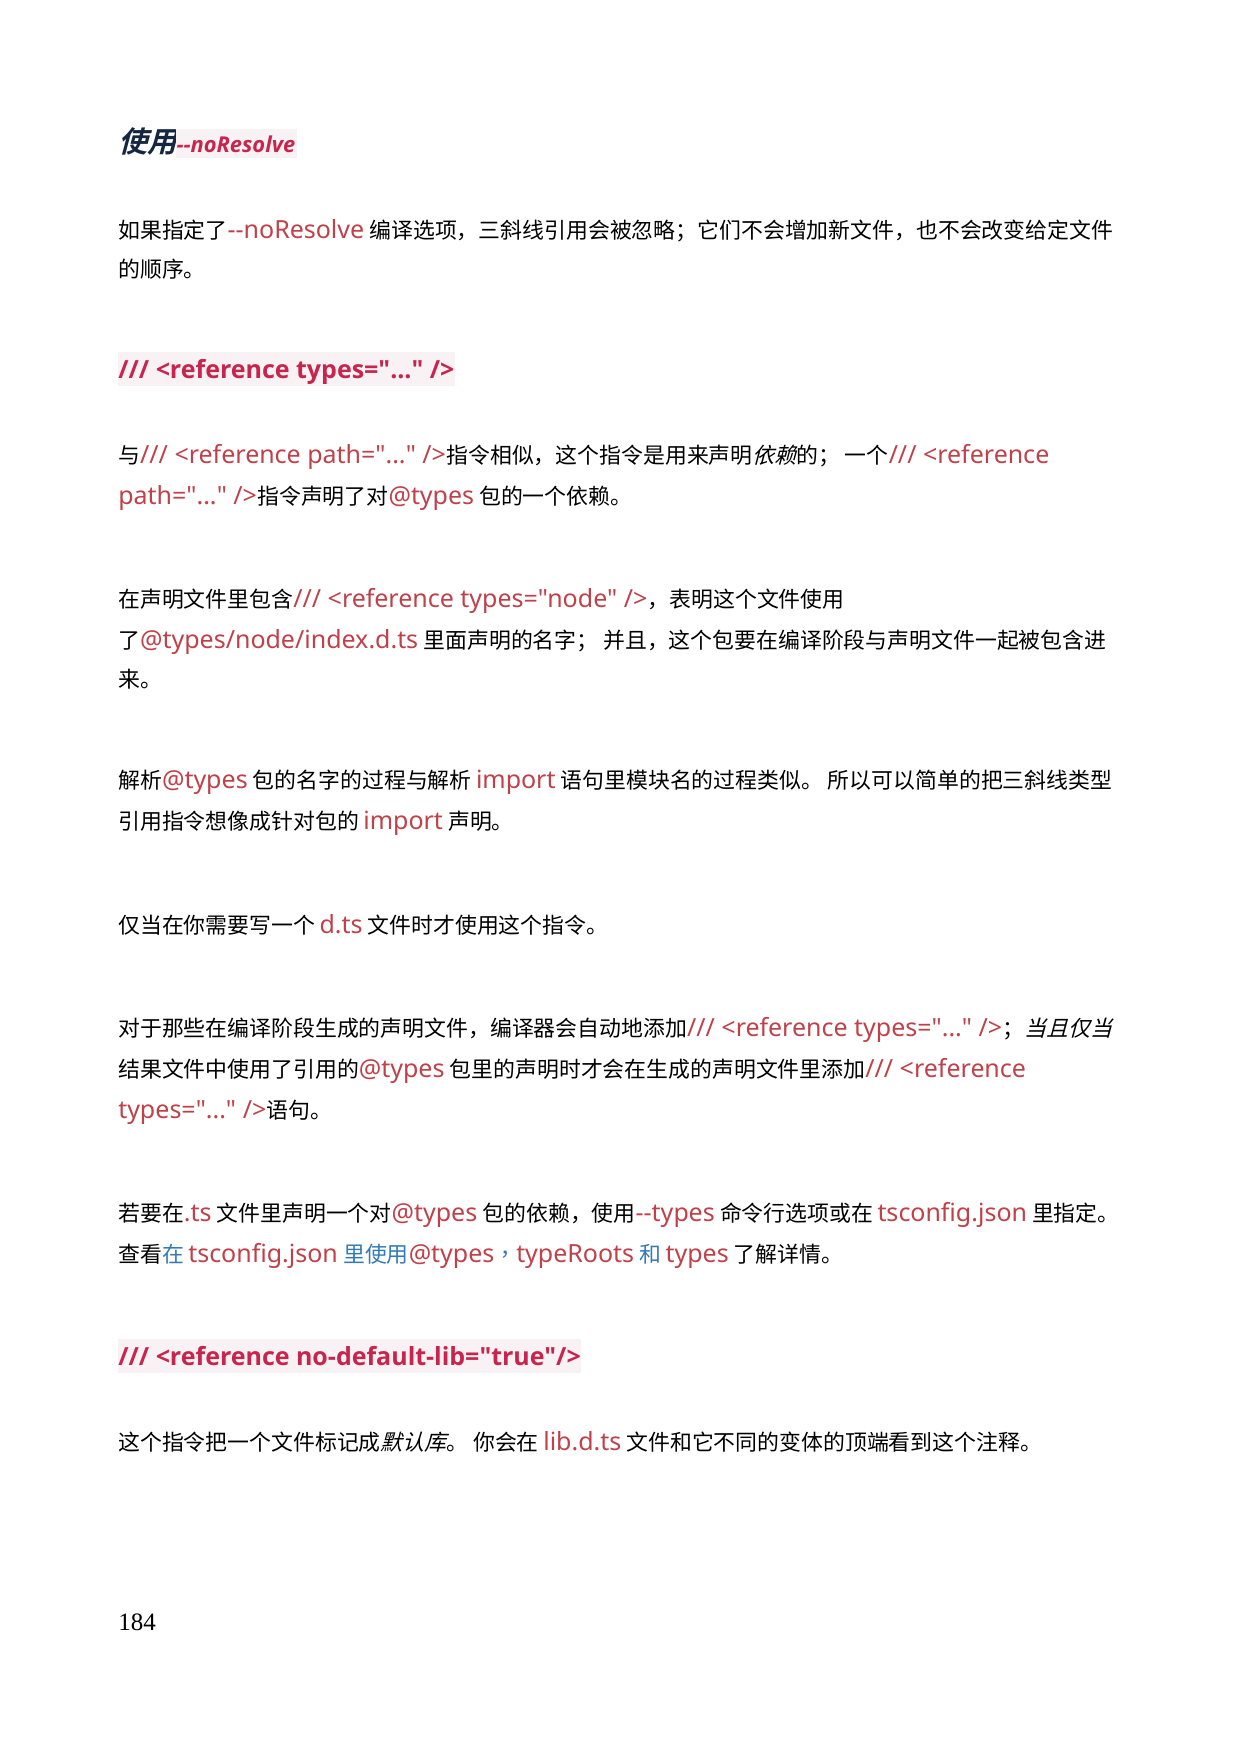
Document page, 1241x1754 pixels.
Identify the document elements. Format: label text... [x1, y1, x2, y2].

text 在声明文件里包含/// <reference types="node" />，表明这个文件使用了@types/node/index.d.ts里面声明的名字； 并且，这个包要在编译阶段与声明文件一起被包含进来。 [118, 581, 1122, 693]
text 如果指定了--noResolve编译选项，三斜线引用会被忽略；它们不会增加新文件，也不会改变给定文件的顺序。 [118, 211, 1122, 283]
text 若要在.ts文件里声明一个对@types包的依赖，使用--types命令行选项或在tsconfig.json里指定。 查看在tsconfig.json里使用@types，typeRoots和types了解详情。 [118, 1195, 1122, 1269]
subtitle /// <reference no-default-lib="true"/> [118, 1339, 1122, 1373]
text 与/// <reference path="..." />指令相似，这个指令是用来声明依赖的； 一个/// <reference path="..." />指令声明了对@types包的一个依赖。 [118, 436, 1122, 511]
text 对于那些在编译阶段生成的声明文件，编译器会自动地添加/// <reference types="..." />；当且仅当结果文件中使用了引用的@types包里的声明时才会在生成的声明文件里添加/// <reference types="..." />语句。 [118, 1010, 1122, 1125]
text 仅当在你需要写一个d.ts文件时才使用这个指令。 [118, 906, 1122, 940]
subtitle /// <reference types="..." /> [118, 352, 1122, 386]
text 这个指令把一个文件标记成默认库。 你会在lib.d.ts文件和它不同的变体的顶端看到这个注释。 [118, 1423, 1122, 1457]
text 解析@types包的名字的过程与解析import语句里模块名的过程类似。 所以可以简单的把三斜线类型引用指令想像成针对包的import声明。 [118, 762, 1122, 837]
subtitle 使用--noResolve [118, 118, 1122, 160]
